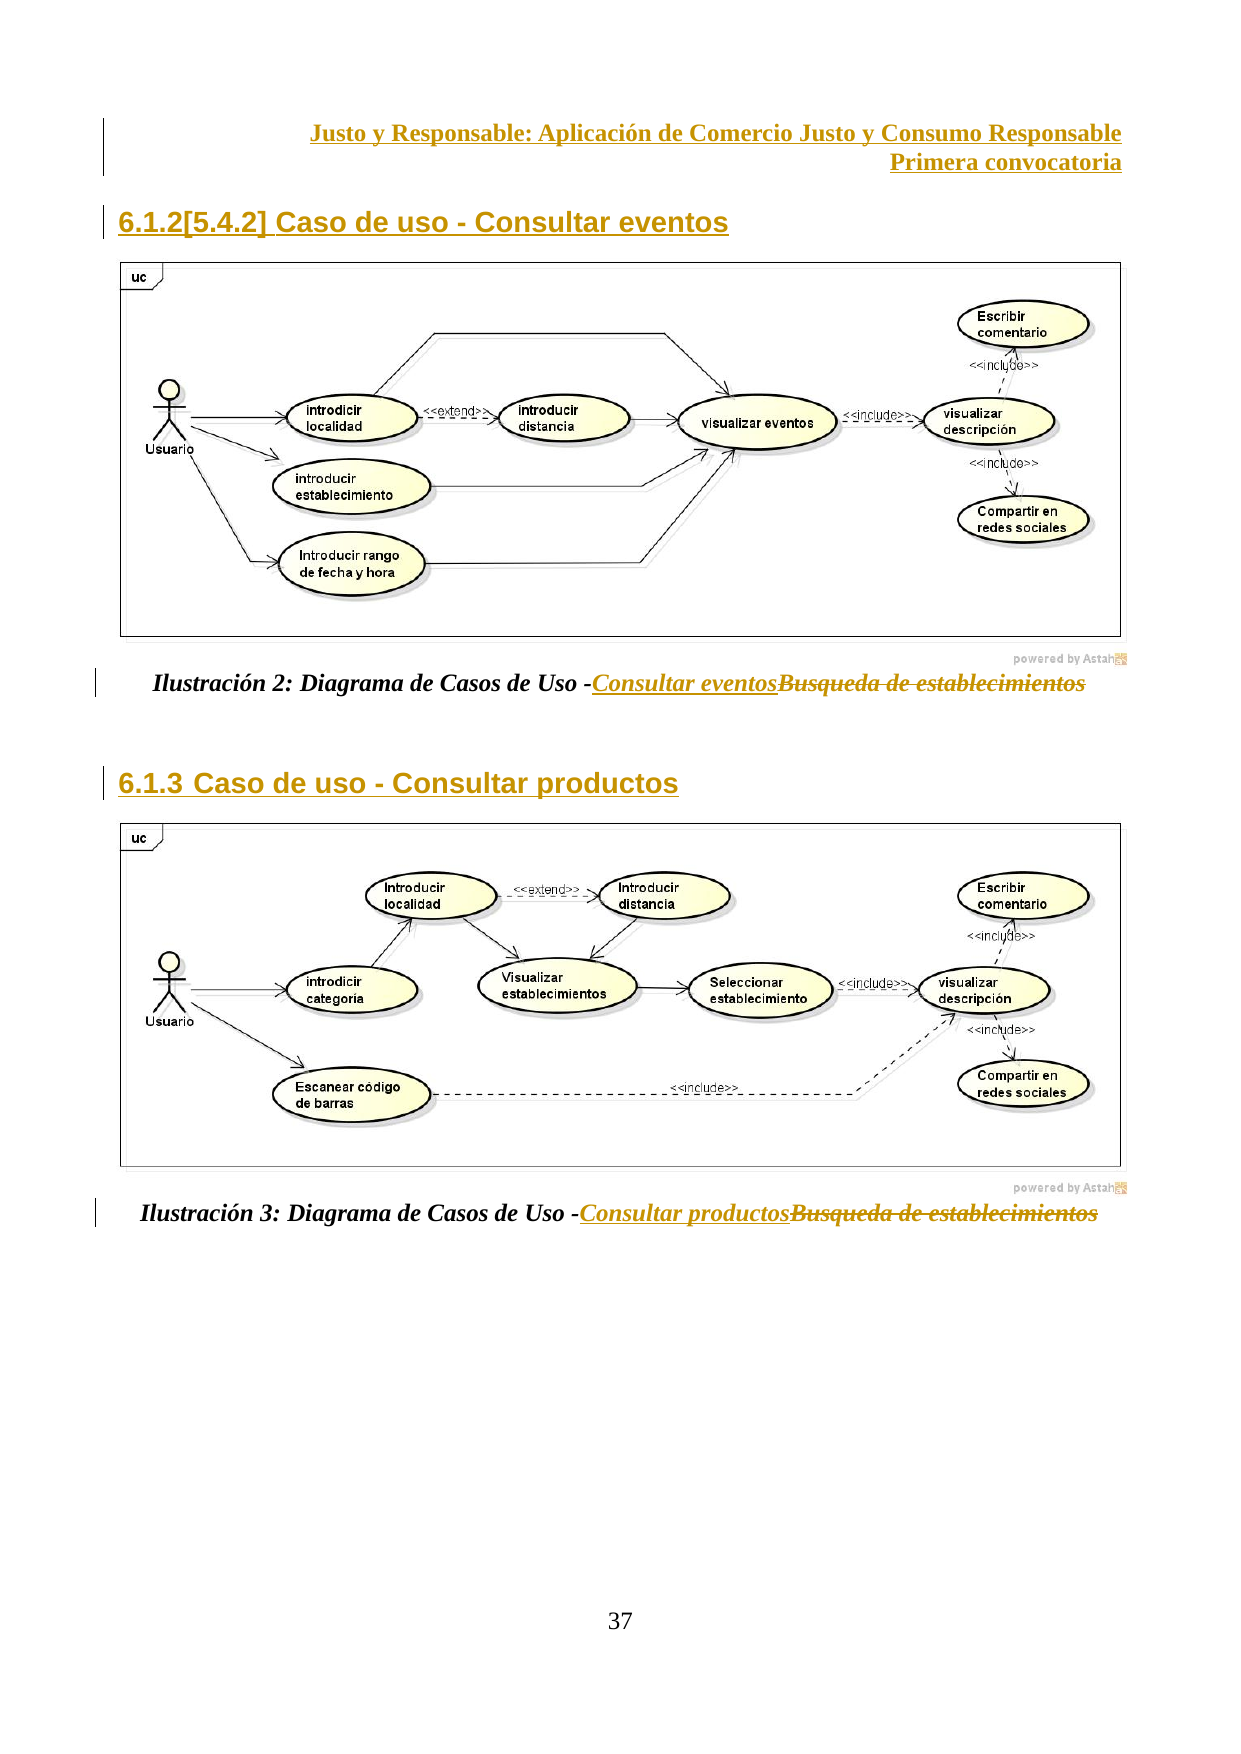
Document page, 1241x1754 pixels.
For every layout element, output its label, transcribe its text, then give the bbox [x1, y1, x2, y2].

subtitle Caso de uso - Consultar eventos [118, 205, 1122, 239]
text Ilustración 3: Diagrama de Casos de Uso -Consultar productos [109, 1198, 1131, 1227]
text Ilustración 2: Diagrama de Casos de Uso -Consultar eventos [109, 669, 1131, 697]
subtitle Caso de uso - Consultar productos [118, 766, 1122, 800]
picture [109, 812, 1131, 1198]
picture [109, 251, 1131, 669]
